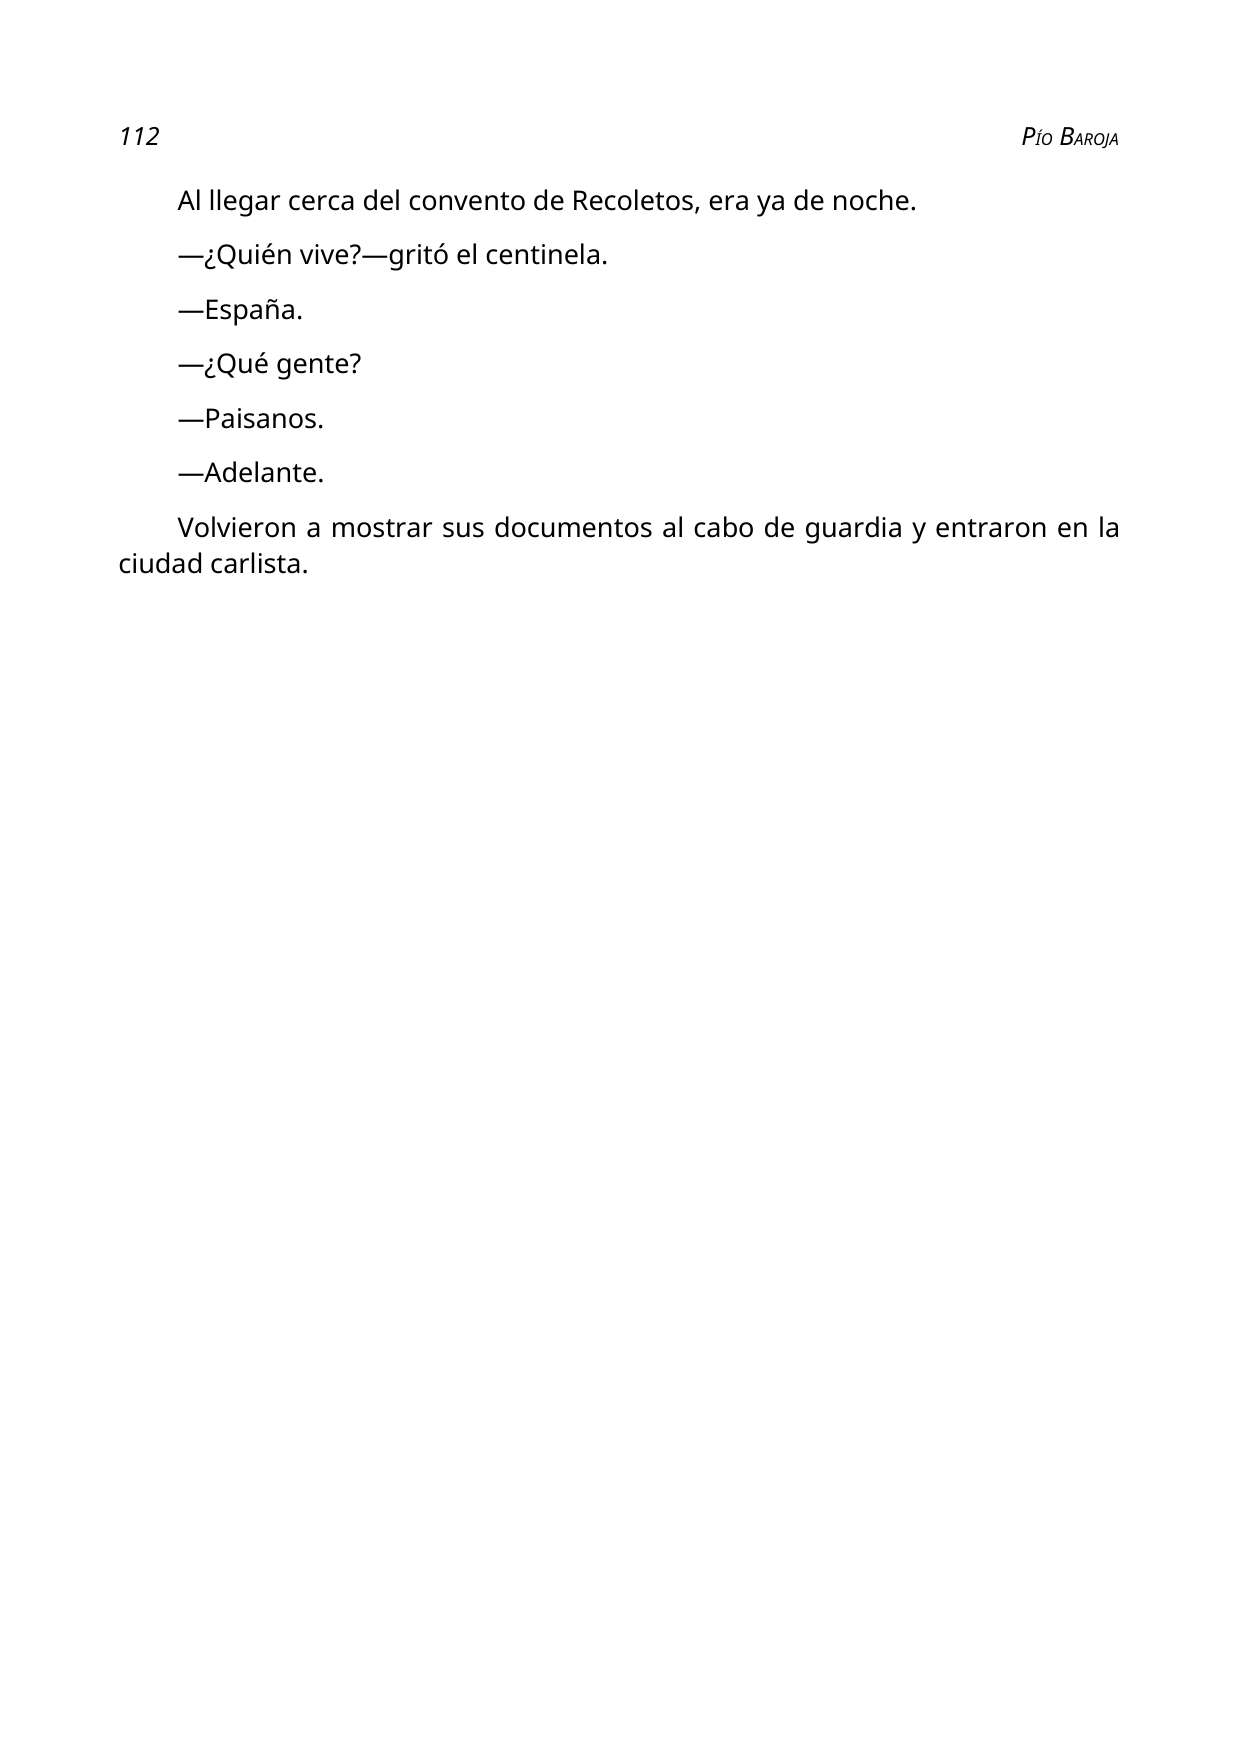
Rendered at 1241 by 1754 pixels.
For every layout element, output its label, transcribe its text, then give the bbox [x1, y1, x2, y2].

text —¿Quién vive?—gritó el centinela. [118, 236, 1122, 273]
text —Adelante. [118, 454, 1122, 491]
text —¿Qué gente? [118, 345, 1122, 382]
text Al llegar cerca del convento de Recoletos, era ya de noche. [118, 182, 1122, 218]
text —Paisanos. [118, 399, 1122, 436]
text Volvieron a mostrar sus documentos al cabo de guardia y entraron en la ciudad carlista. [118, 508, 1122, 582]
text —España. [118, 291, 1122, 327]
